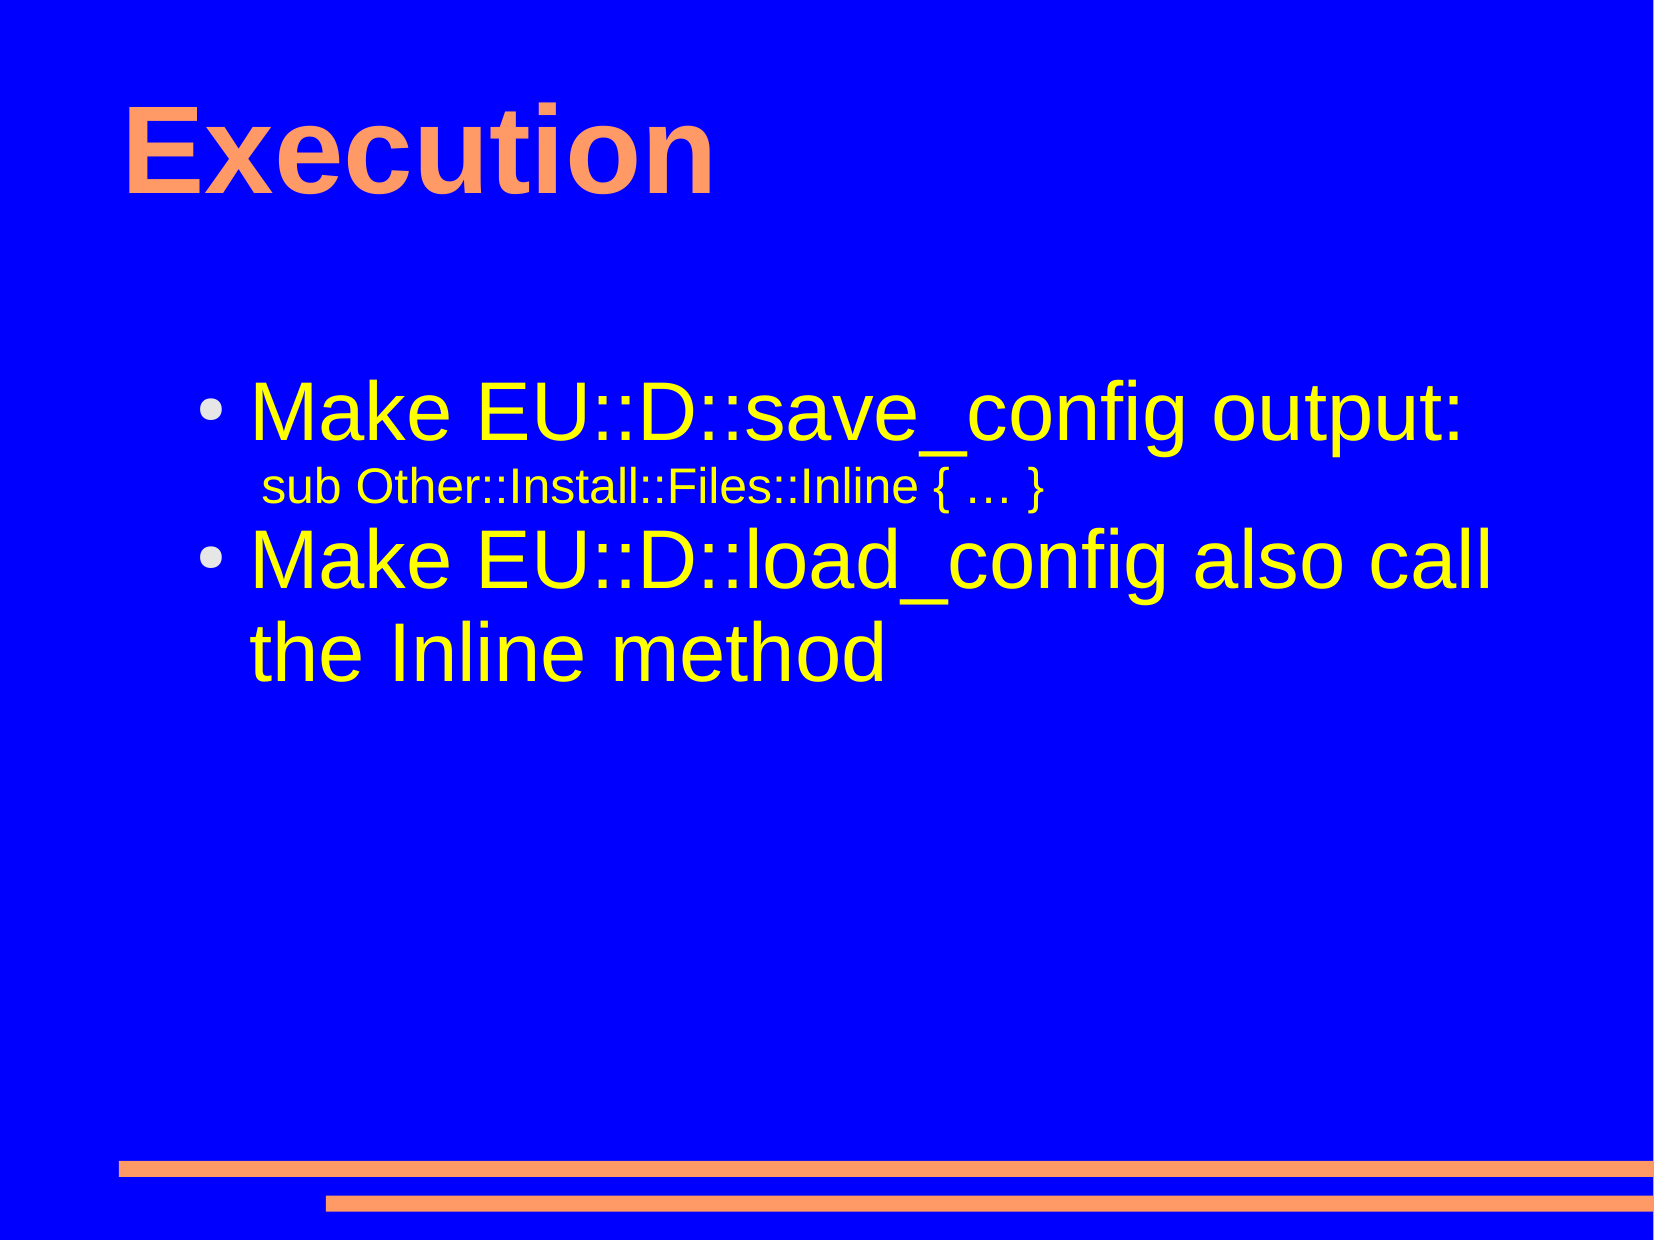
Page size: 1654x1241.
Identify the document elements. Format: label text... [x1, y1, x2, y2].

title Execution [121, 46, 1534, 254]
list Make EU::D::save_config output: sub Other::Install::Files::Inline { … } Make EU::D::load_config also call the Inline method [178, 364, 1570, 1147]
